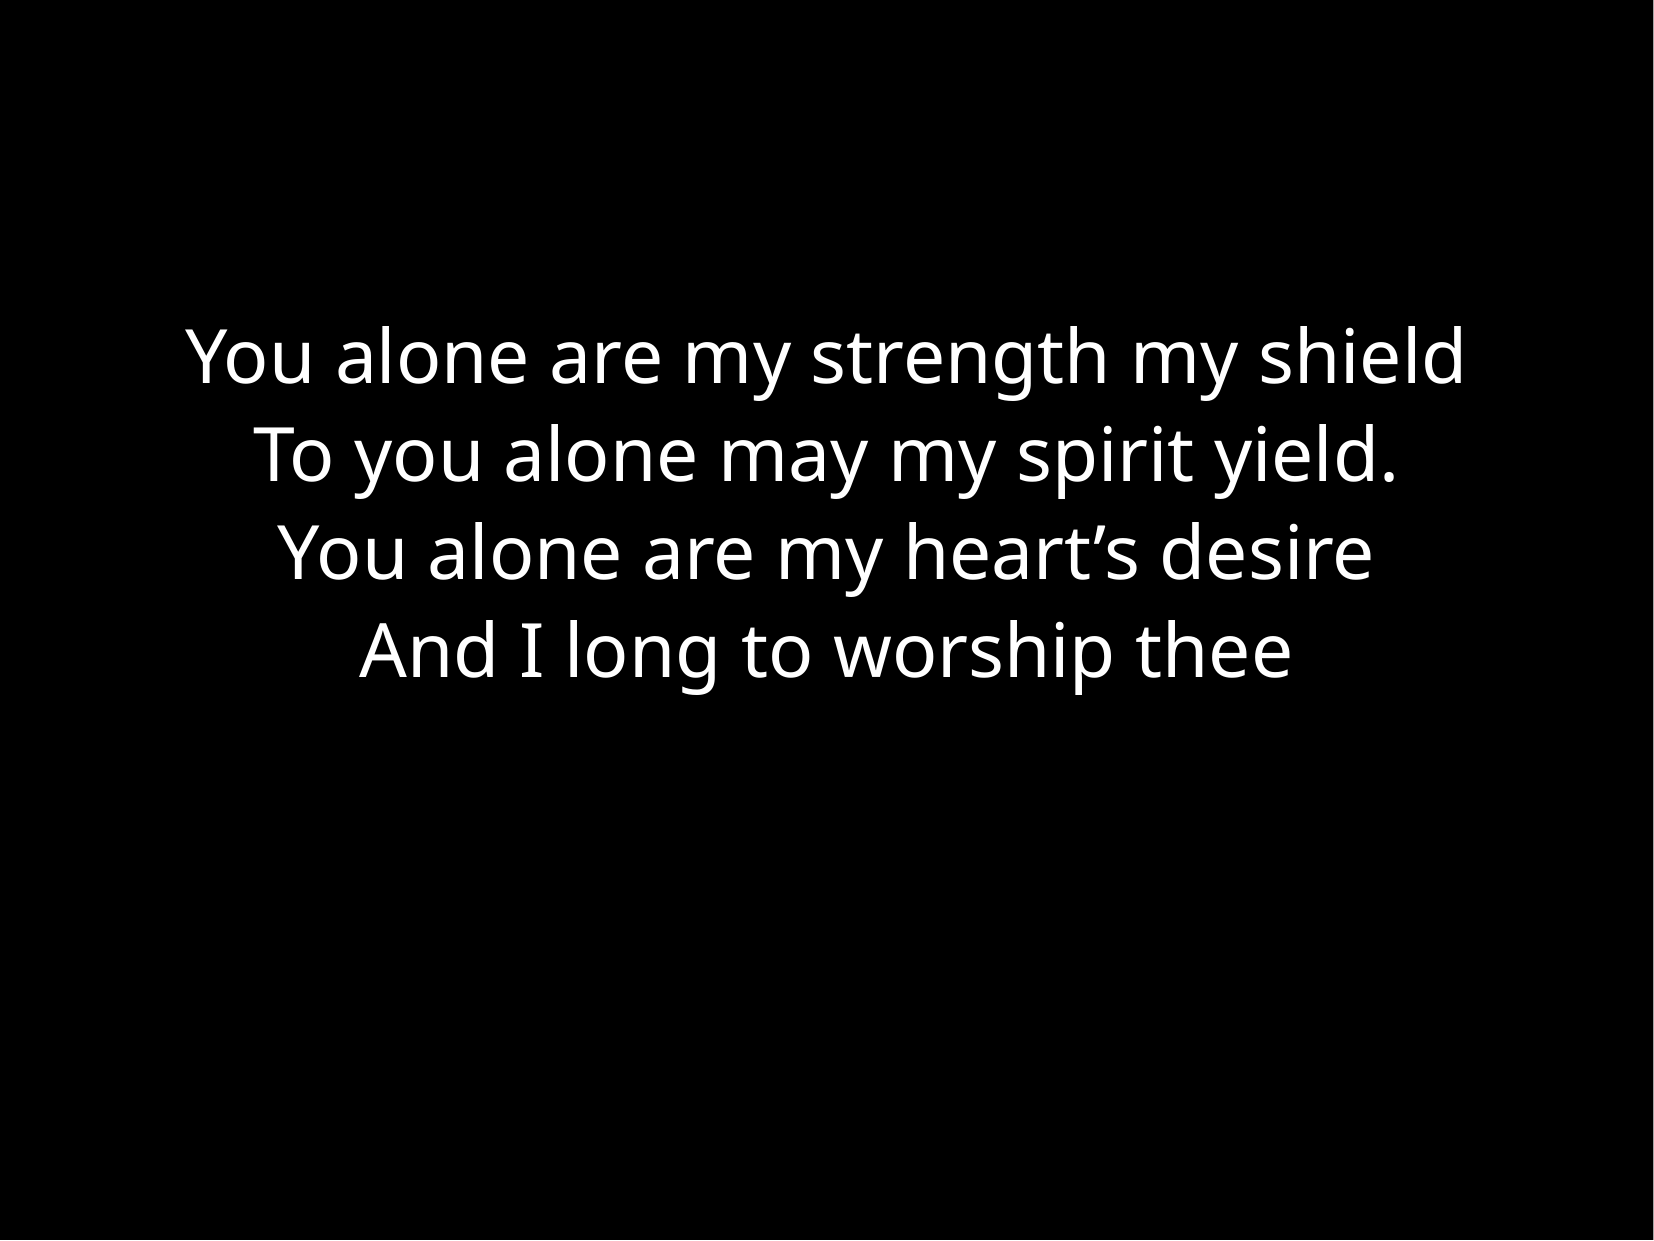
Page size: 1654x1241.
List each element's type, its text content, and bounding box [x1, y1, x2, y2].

list You alone are my strength my shield To you alone may my spirit yield. You alone are my heart’s desire And I long to worship thee [0, 307, 1654, 1027]
